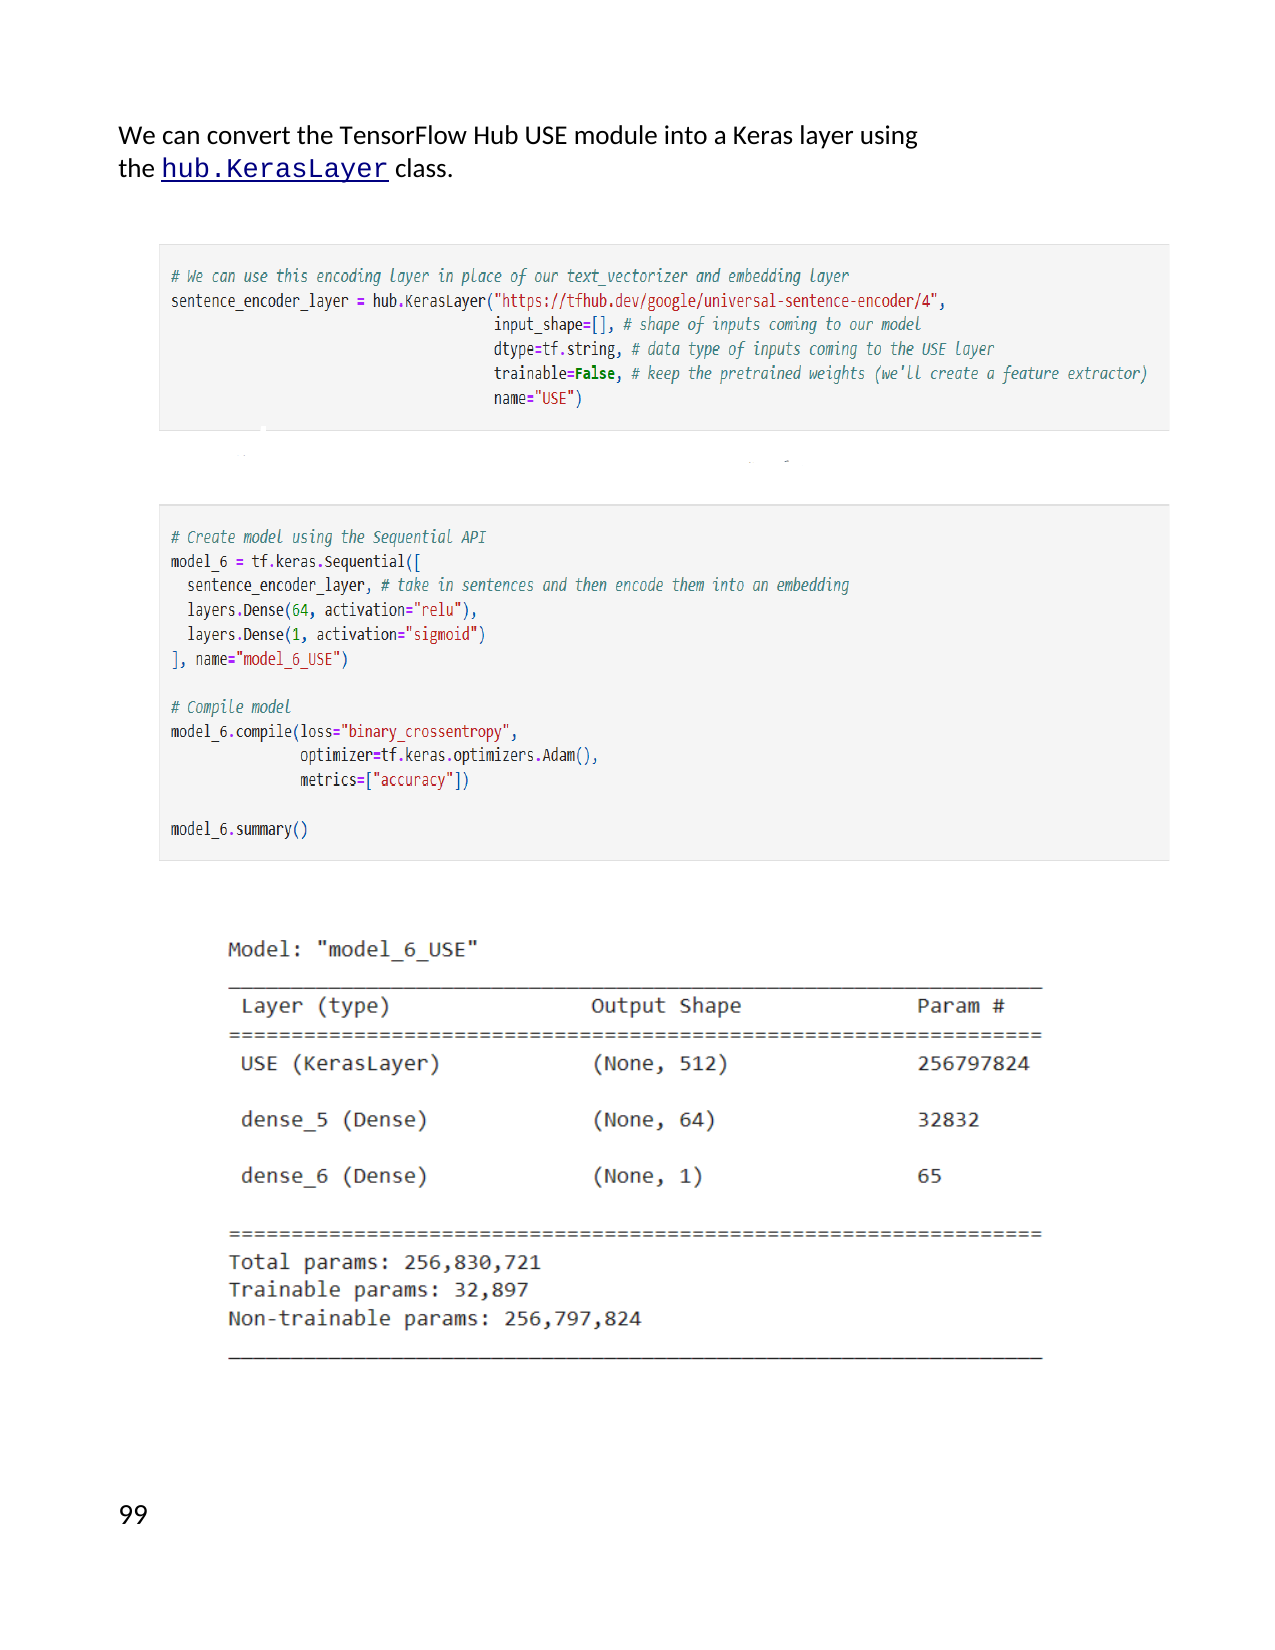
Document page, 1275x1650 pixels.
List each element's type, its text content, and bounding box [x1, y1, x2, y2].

picture [130, 242, 1170, 863]
text We can convert the TensorFlow Hub USE module into a Keras layer using the hub.KerasLayer class. [118, 118, 1157, 186]
picture [212, 929, 1089, 1378]
